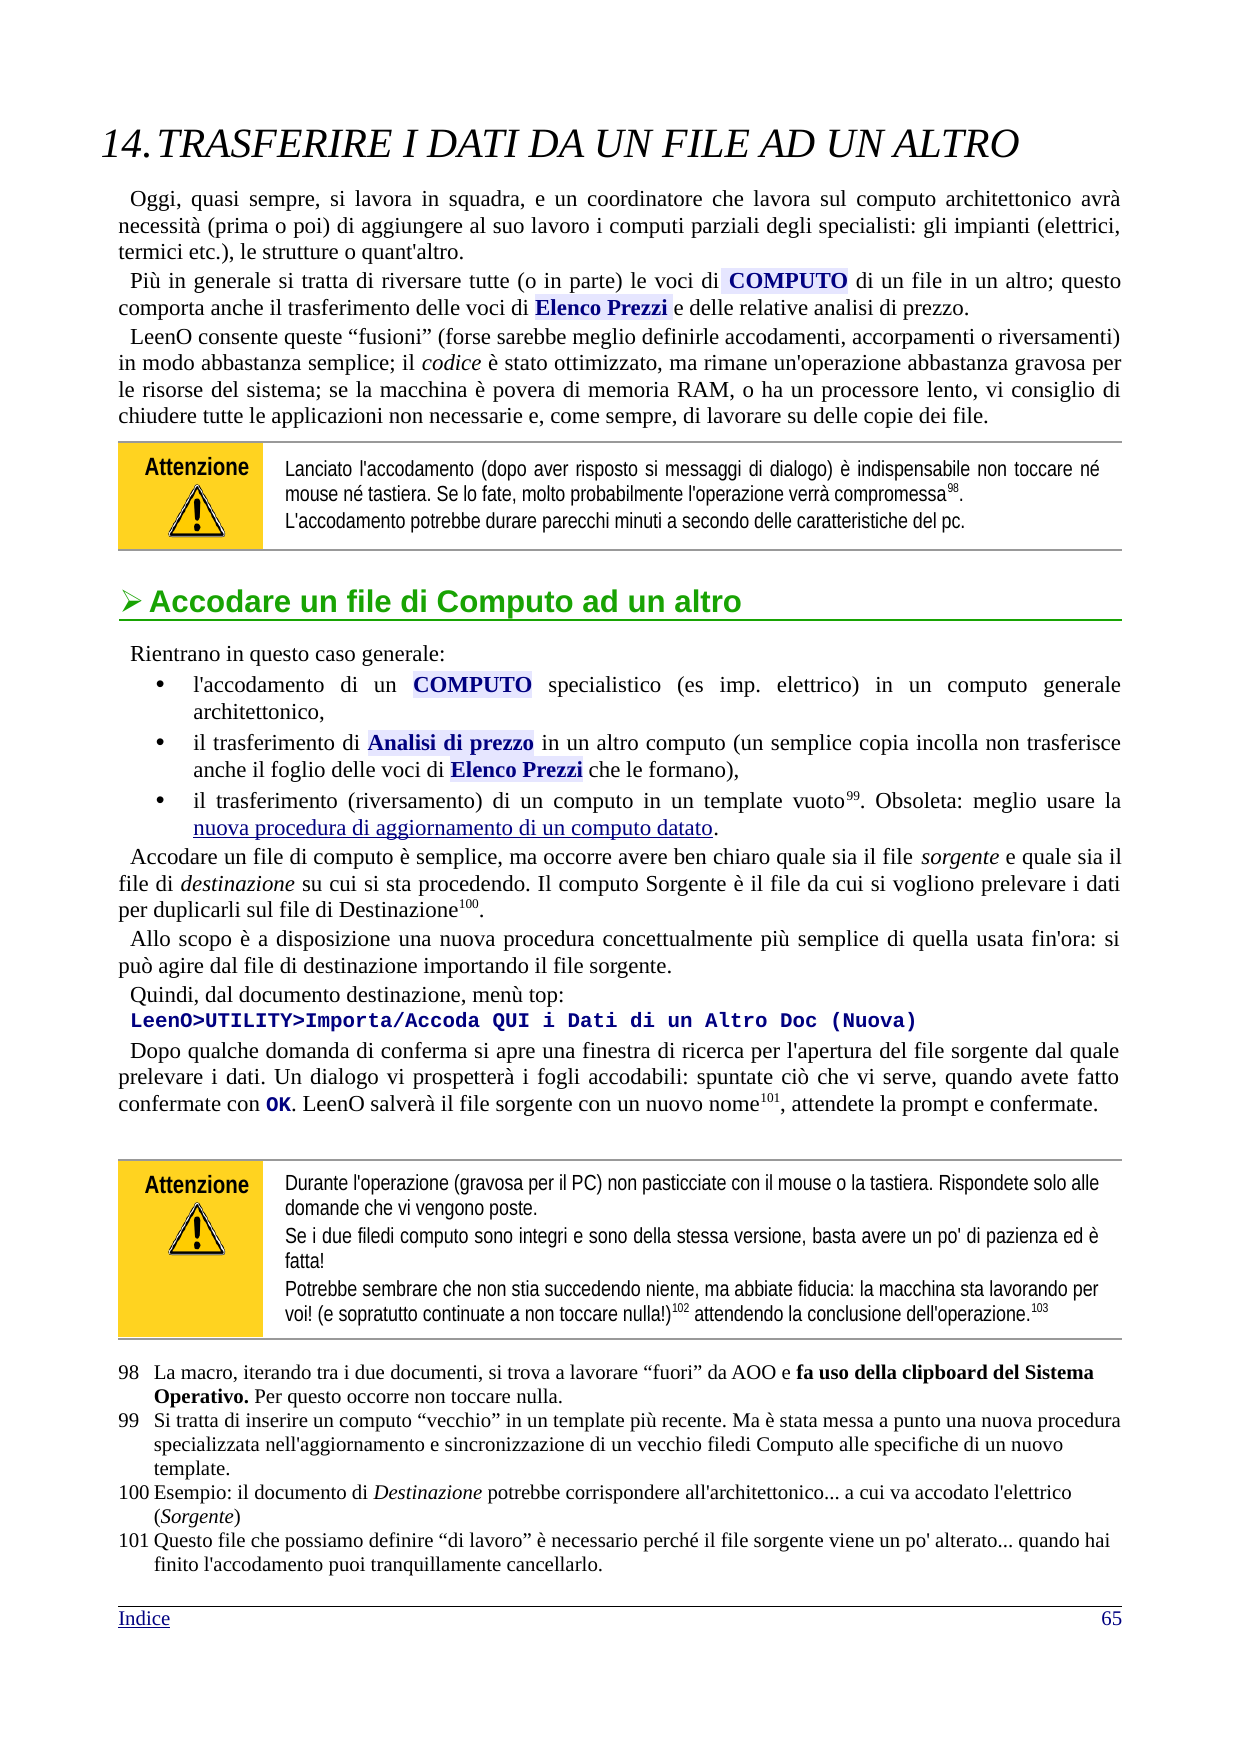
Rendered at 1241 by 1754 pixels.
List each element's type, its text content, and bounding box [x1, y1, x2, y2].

list l'accodamento di un COMPUTO specialistico (es imp. elettrico) in un computo generale architettonico, [156, 669, 1122, 724]
text Più in generale si tratta di riversare tutte (o in parte) le voci di COMPUTO di un file in un altro; questo comporta anche il trasferimento delle voci di Elenco Prezzi e delle relative analisi di prezzo. [118, 267, 1122, 320]
list il trasferimento di Analisi di prezzo in un altro computo (un semplice copia incolla non trasferisce anche il foglio delle voci di Elenco Prezzi che le formano), [156, 727, 1122, 782]
text Quindi, dal documento destinazione, menù top: [118, 981, 1122, 1007]
text Oggi, quasi sempre, si lavora in squadra, e un coordinatore che lavora sul computo architettonico avrà necessità (prima o poi) di aggiungere al suo lavoro i computi parziali degli specialisti: gli impianti (elettrici, termici etc.), le strutture o quant'altro. [118, 186, 1122, 264]
table_header Lanciato l'accodamento (dopo aver risposto si messaggi di dialogo) è indispensabile non toccare né mouse né tastiera. Se lo fate, molto probabilmente l'operazione verrà compromessa. L'accodamento potrebbe durare parecchi minuti a secondo delle caratteristiche del pc. [264, 443, 1122, 549]
text LeenO consente queste “fusioni” (forse sarebbe meglio definirle accodamenti, accorpamenti o riversamenti) in modo abbastanza semplice; il codice è stato ottimizzato, ma rimane un'operazione abbastanza gravosa per le risorse del sistema; se la macchina è povera di memoria RAM, o ha un processore lento, vi consiglio di chiudere tutte le applicazioni non necessarie e, come sempre, di lavorare su delle copie dei file. [118, 323, 1122, 428]
text Dopo qualche domanda di conferma si apre una finestra di ricerca per l'apertura del file sorgente dal quale prelevare i dati. Un dialogo vi prospetterà i fogli accodabili: spuntate ciò che vi serve, quando avete fatto confermate con OK. LeenO salverà il file sorgente con un nuovo nome, attendete la prompt e confermate. [118, 1037, 1122, 1117]
text Esempio: il documento di Destinazione potrebbe corrispondere all'architettonico... a cui va accodato l'elettrico (Sorgente) [118, 1480, 1122, 1528]
list Si tratta di inserire un computo “vecchio” in un template più recente. Ma è stata messa a punto una nuova procedura specializzata nell'aggiornamento e sincronizzazione di un vecchio filedi Computo alle specifiche di un nuovo template. [118, 1408, 1122, 1480]
subtitle Accodare un file di Computo ad un altro [119, 583, 1122, 619]
picture [164, 480, 229, 541]
table_header Durante l'operazione (gravosa per il PC) non pasticciate con il mouse o la tastiera. Rispondete solo alle domande che vi vengono poste. Se i due filedi computo sono integri e sono della stessa versione, basta avere un po' di pazienza ed è fatta! Potrebbe sembrare che non stia succedendo niente, ma abbiate fiducia: la macchina sta lavorando per voi! (e sopratutto continuate a non toccare nulla!) attendendo la conclusione dell'operazione. [264, 1161, 1122, 1337]
table_header Attenzione [118, 443, 263, 549]
text Rientrano in questo caso generale: [118, 640, 1122, 666]
subtitle TRASFERIRE I DATI DA UN FILE AD UN ALTRO [100, 118, 1122, 166]
text Accodare un file di computo è semplice, ma occorre avere ben chiaro quale sia il file sorgente e quale sia il file di destinazione su cui si sta procedendo. Il computo Sorgente è il file da cui si vogliono prelevare i dati per duplicarli sul file di Destinazione. [118, 843, 1122, 922]
list il trasferimento (riversamento) di un computo in un template vuoto. Obsoleta: meglio usare la nuova procedura di aggiornamento di un computo datato. [156, 785, 1122, 841]
text LeenO>UTILITY>Importa/Accoda QUI i Dati di un Altro Doc (Nuova) [118, 1010, 1122, 1034]
text Questo file che possiamo definire “di lavoro” è necessario perché il file sorgente viene un po' alterato... quando hai finito l'accodamento puoi tranquillamente cancellarlo. [118, 1528, 1122, 1576]
picture [164, 1198, 229, 1259]
text Allo scopo è a disposizione una nuova procedura concettualmente più semplice di quella usata fin'ora: si può agire dal file di destinazione importando il file sorgente. [118, 925, 1122, 978]
table_header Attenzione [118, 1161, 263, 1337]
